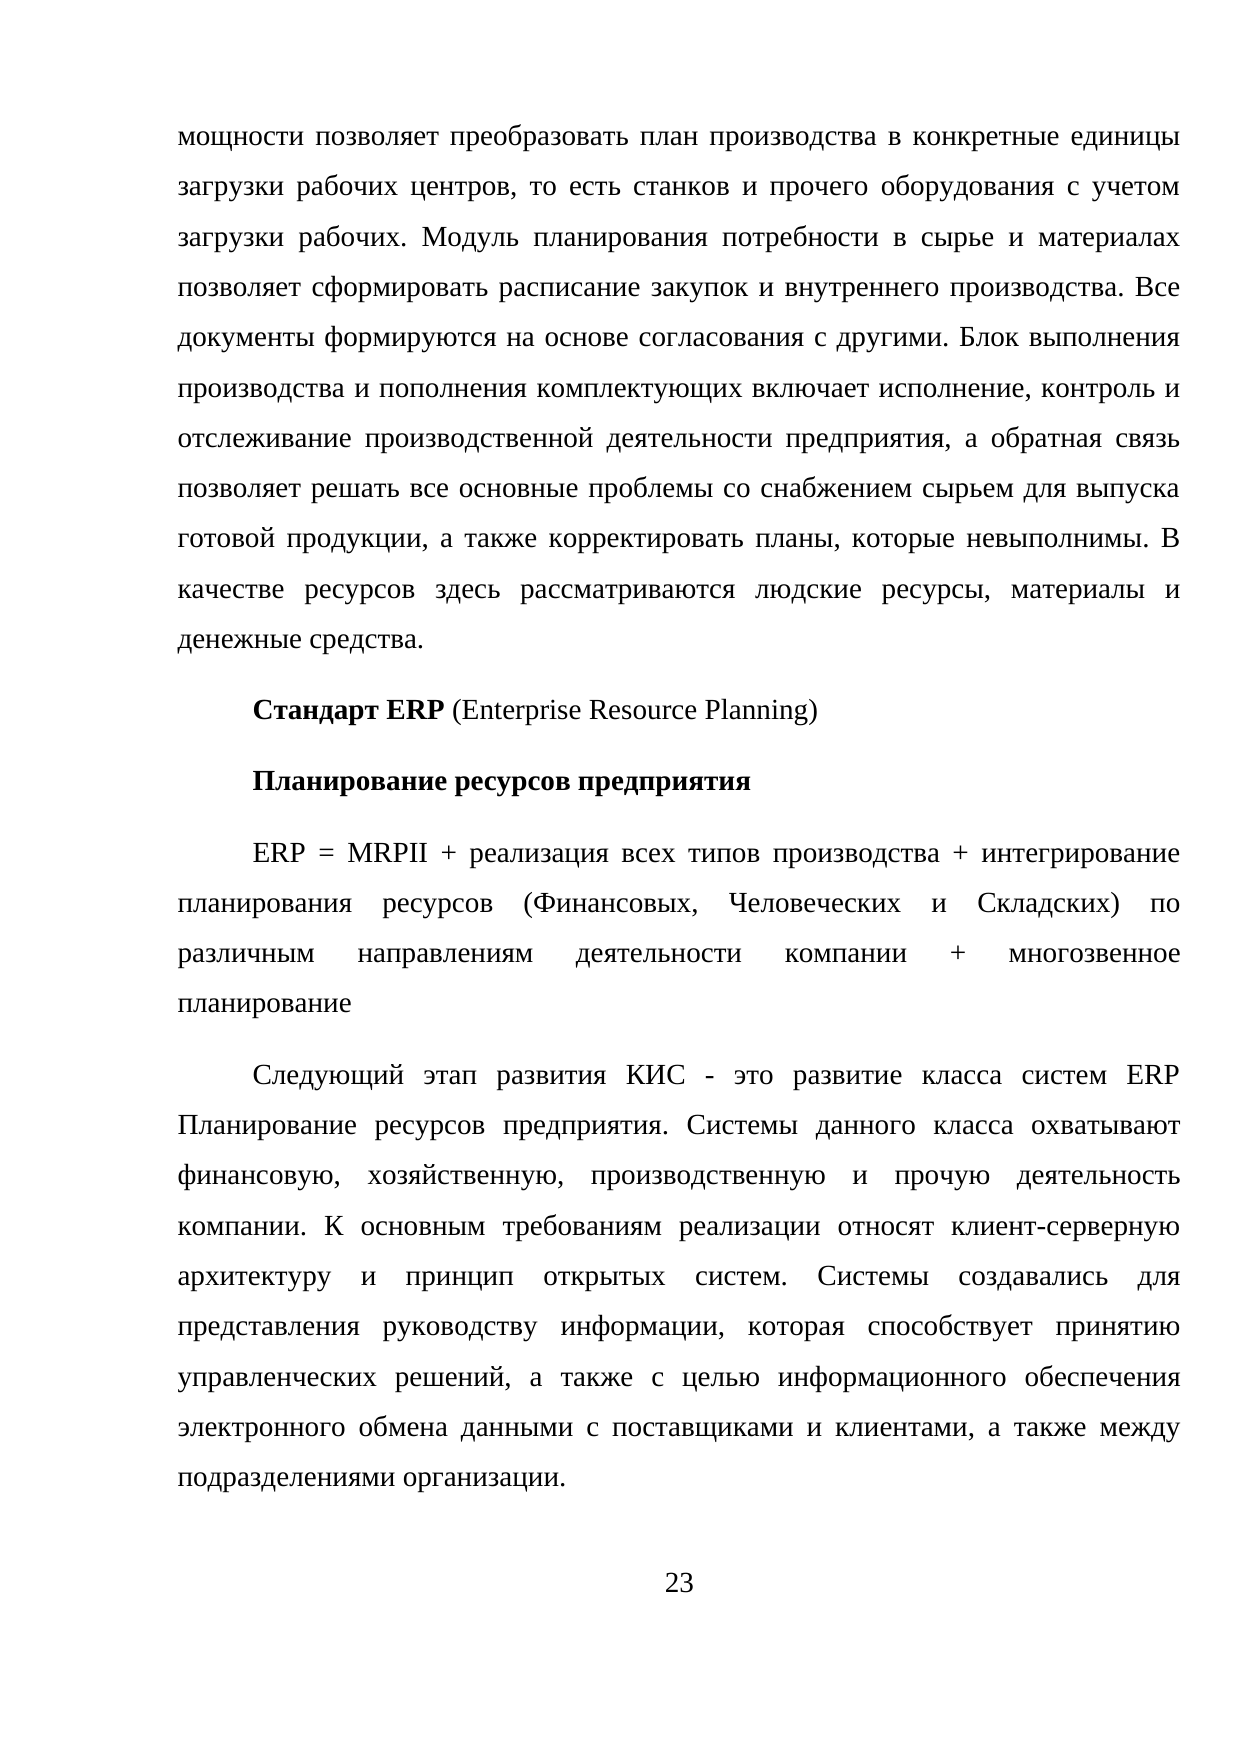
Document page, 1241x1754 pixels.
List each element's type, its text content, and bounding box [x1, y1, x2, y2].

text Стандарт ERP (Enterprise Resource Planning) [177, 692, 1181, 726]
text Планирование ресурсов предприятия [177, 763, 1181, 797]
text Следующий этап развития КИС - это развитие класса систем ERP Планирование ресурсов предприятия. Системы данного класса охватывают финансовую, хозяйственную, производственную и прочую деятельность компании. К основным требованиям реализации относят клиент-серверную архитектуру и принцип открытых систем. Системы создавались для представления руководству информации, которая способствует принятию управленческих решений, а также с целью информационного обеспечения электронного обмена данными с поставщиками и клиентами, а также между подразделениями организации. [177, 1057, 1181, 1493]
text мощности позволяет преобразовать план производства в конкретные единицы загрузки рабочих центров, то есть станков и прочего оборудования с учетом загрузки рабочих. Модуль планирования потребности в сырье и материалах позволяет сформировать расписание закупок и внутреннего производства. Все документы формируются на основе согласования с другими. Блок выполнения производства и пополнения комплектующих включает исполнение, контроль и отслеживание производственной деятельности предприятия, а обратная связь позволяет решать все основные проблемы со снабжением сырьем для выпуска готовой продукции, а также корректировать планы, которые невыполнимы. В качестве ресурсов здесь рассматриваются людские ресурсы, материалы и денежные средства. [177, 118, 1181, 655]
text ERP = MRPII + реализация всех типов производства + интегрирование планирования ресурсов (Финансовых, Человеческих и Складских) по различным направлениям деятельности компании + многозвенное планирование [177, 835, 1181, 1019]
